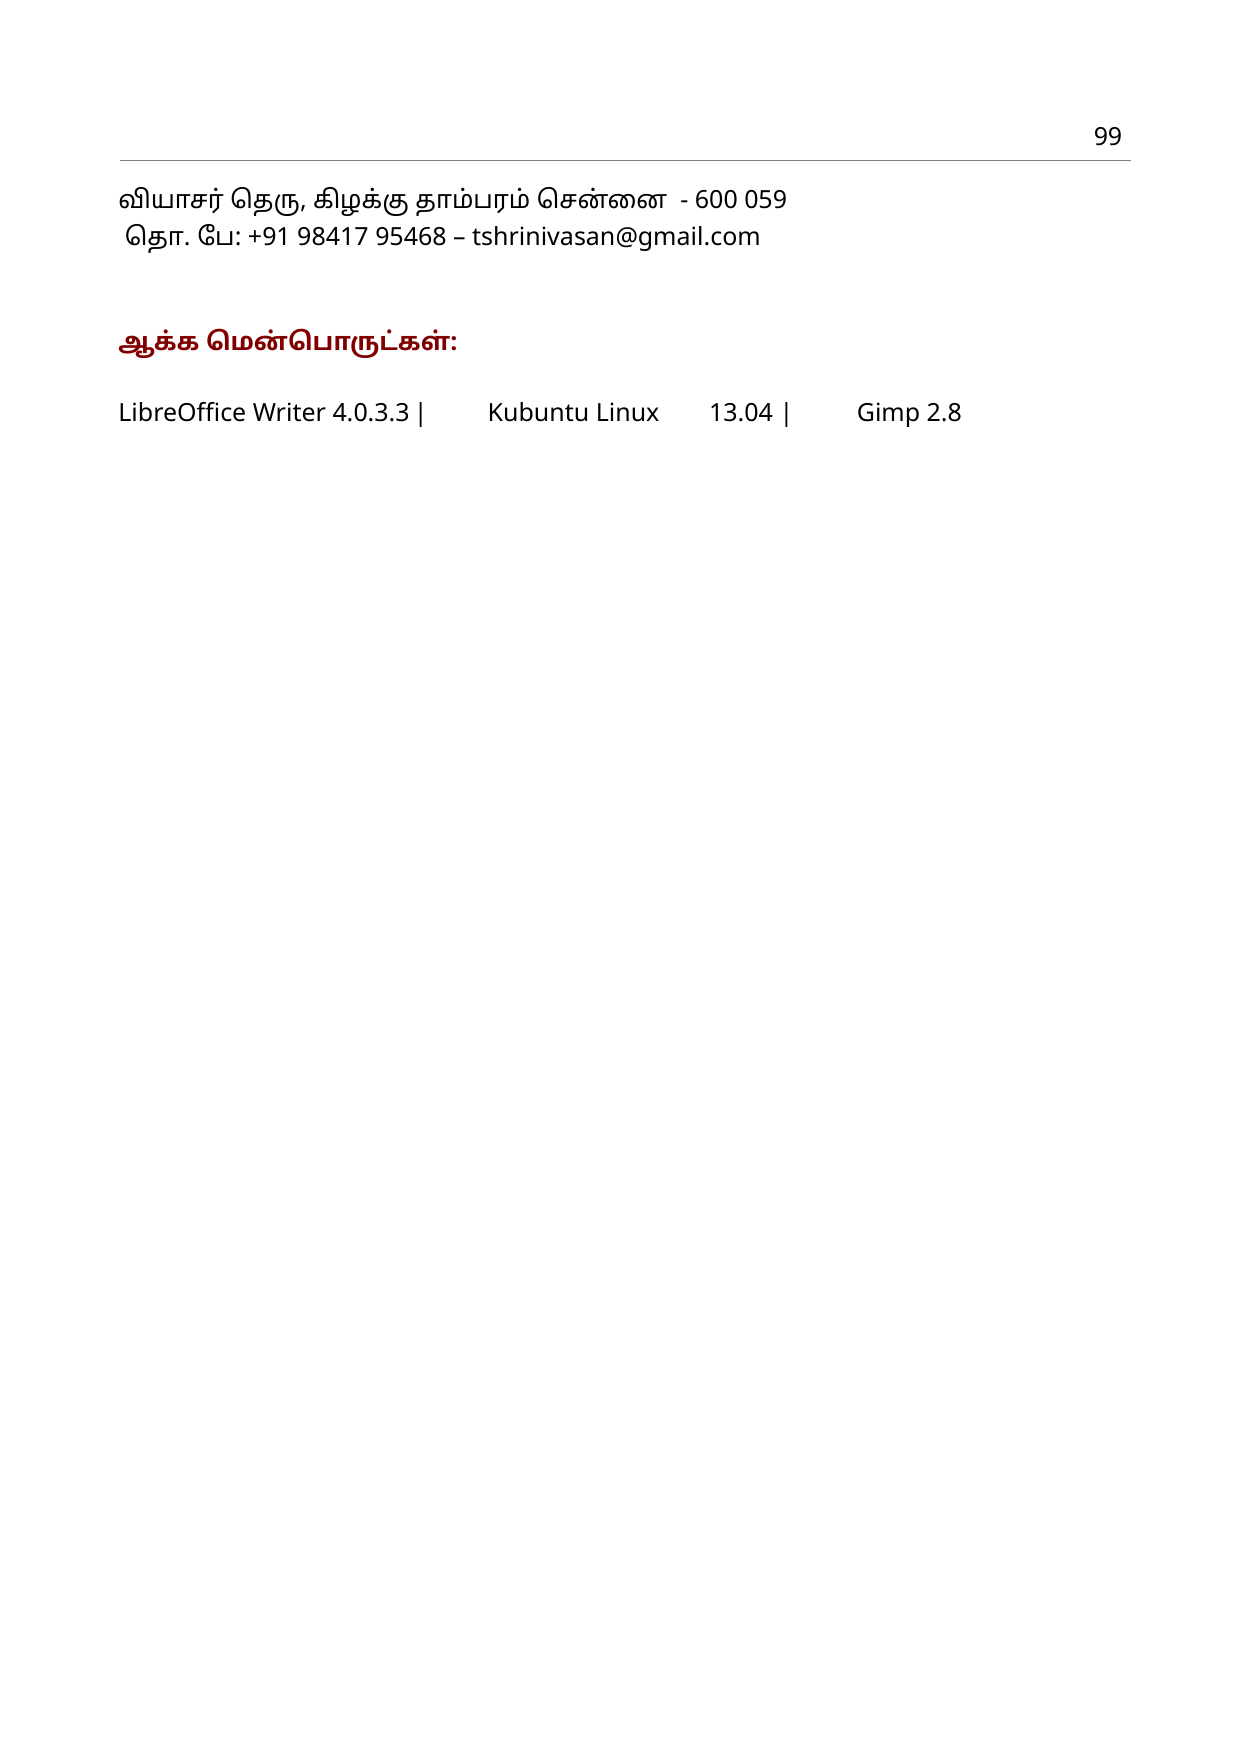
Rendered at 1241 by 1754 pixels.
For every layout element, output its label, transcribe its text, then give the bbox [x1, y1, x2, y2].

text வியாசர் தெரு, கிழக்கு தாம்பரம் சென்னை - 600 059 தொ. பே: +91 98417 95468 – tshrinivasan@gmail.com [118, 182, 1122, 256]
text ஆக்க மென்பொருட்கள்: [118, 324, 1122, 361]
text LibreOffice Writer 4.0.3.3 | Kubuntu Linux 13.04 | Gimp 2.8 [118, 395, 1122, 429]
